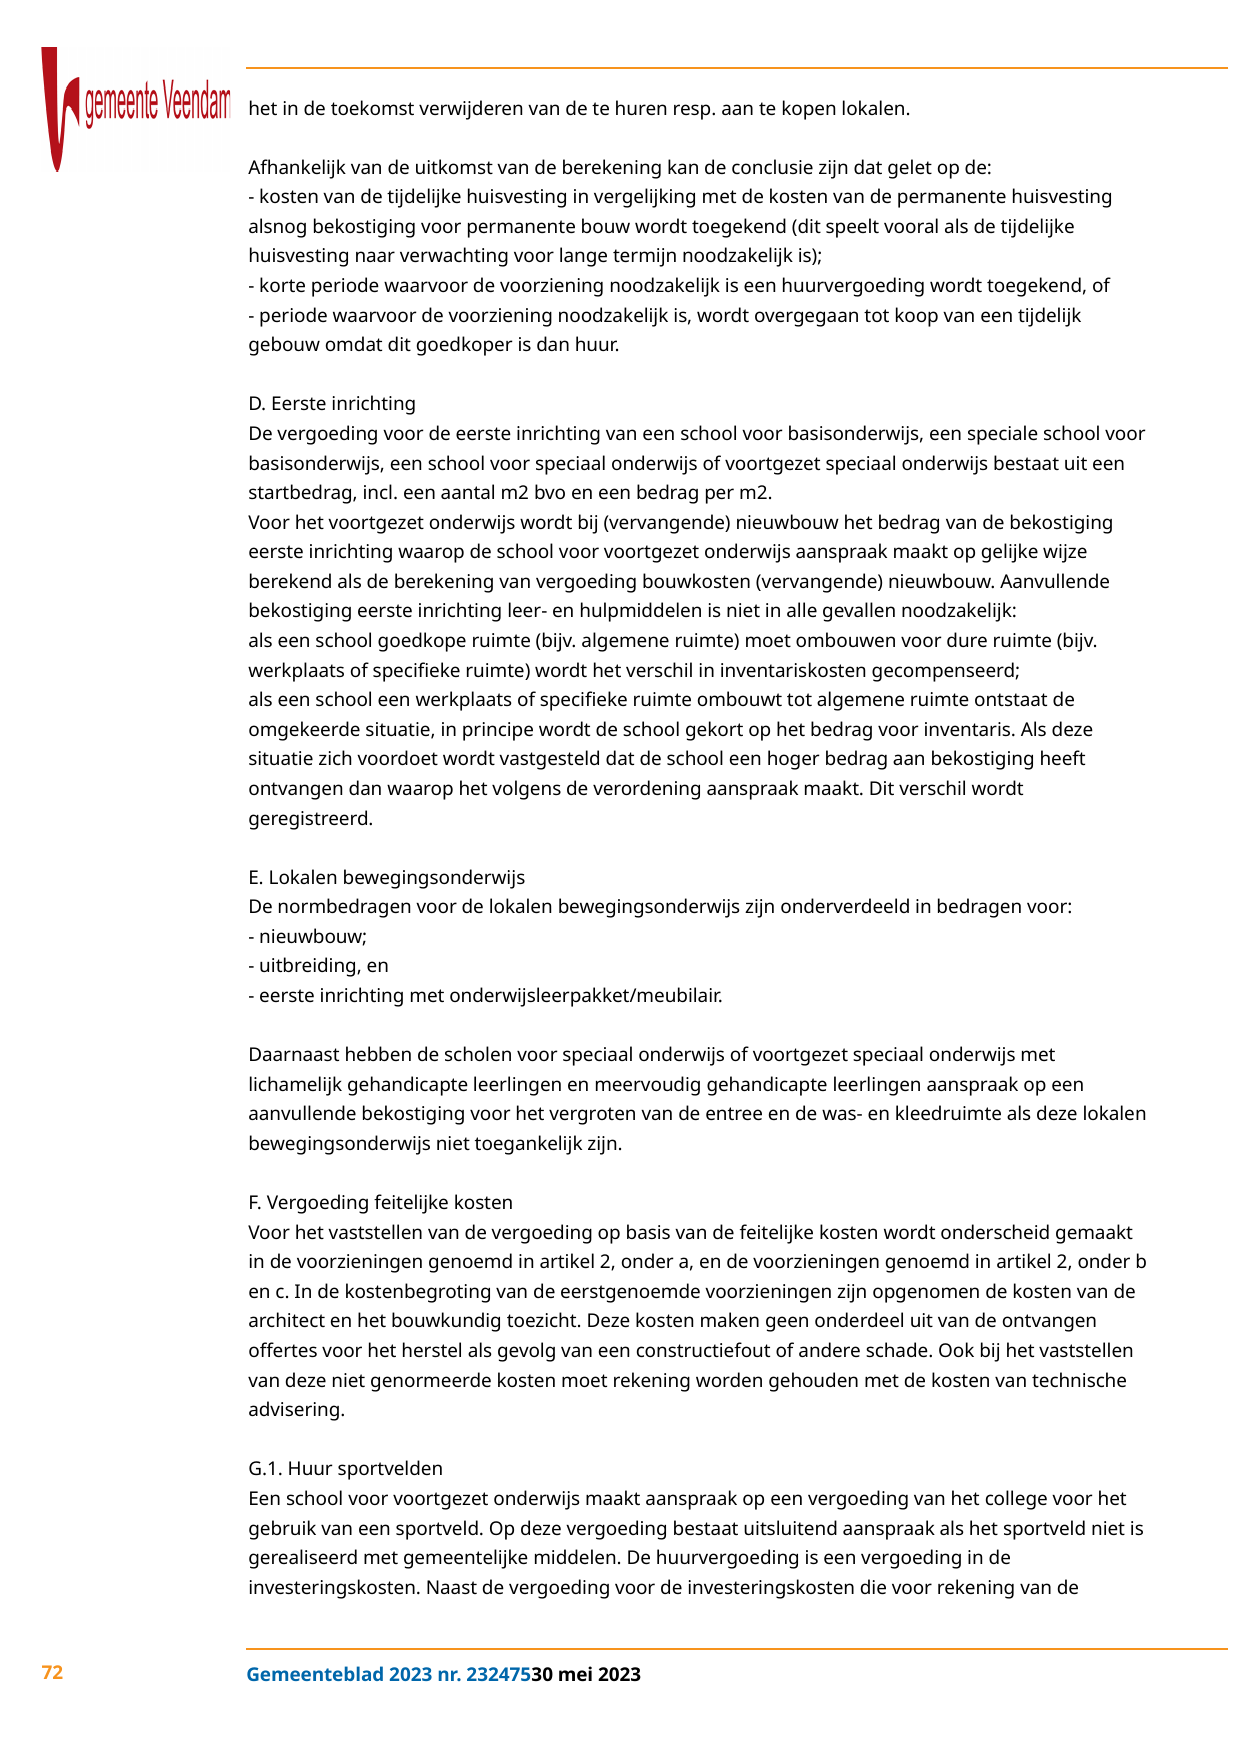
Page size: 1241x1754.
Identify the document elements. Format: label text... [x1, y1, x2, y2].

text - periode waarvoor de voorziening noodzakelijk is, wordt overgegaan tot koop van een tijdelijk gebouw omdat dit goedkoper is dan huur. [248, 302, 1152, 357]
text - kosten van de tijdelijke huisvesting in vergelijking met de kosten van de permanente huisvesting alsnog bekostiging voor permanente bouw wordt toegekend (dit speelt vooral als de tijdelijke huisvesting naar verwachting voor lange termijn noodzakelijk is); [248, 183, 1152, 268]
text F. Vergoeding feitelijke kosten [248, 1189, 1152, 1215]
text - eerste inrichting met onderwijsleerpakket/meubilair. [248, 982, 1152, 1008]
picture [41, 47, 231, 172]
text Een school voor voortgezet onderwijs maakt aanspraak op een vergoeding van het college voor het gebruik van een sportveld. Op deze vergoeding bestaat uitsluitend aanspraak als het sportveld niet is gerealiseerd met gemeentelijke middelen. De huurvergoeding is een vergoeding in de investeringskosten. Naast de vergoeding voor de investeringskosten die voor rekening van de [248, 1485, 1152, 1600]
text Afhankelijk van de uitkomst van de berekening kan de conclusie zijn dat gelet op de: [248, 154, 1152, 180]
text het in de toekomst verwijderen van de te huren resp. aan te kopen lokalen. [248, 95, 1152, 121]
text Voor het voortgezet onderwijs wordt bij (vervangende) nieuwbouw het bedrag van de bekostiging eerste inrichting waarop de school voor voortgezet onderwijs aanspraak maakt op gelijke wijze berekend als de berekening van vergoeding bouwkosten (vervangende) nieuwbouw. Aanvullende bekostiging eerste inrichting leer- en hulpmiddelen is niet in alle gevallen noodzakelijk: [248, 509, 1152, 623]
text G.1. Huur sportvelden [248, 1456, 1152, 1481]
text als een school een werkplaats of specifieke ruimte ombouwt tot algemene ruimte ontstaat de omgekeerde situatie, in principe wordt de school gekort op het bedrag voor inventaris. Als deze situatie zich voordoet wordt vastgesteld dat de school een hoger bedrag aan bekostiging heeft ontvangen dan waarop het volgens de verordening aanspraak maakt. Dit verschil wordt geregistreerd. [248, 686, 1152, 831]
text als een school goedkope ruimte (bijv. algemene ruimte) moet ombouwen voor dure ruimte (bijv. werkplaats of specifieke ruimte) wordt het verschil in inventariskosten gecompenseerd; [248, 627, 1152, 683]
text De vergoeding voor de eerste inrichting van een school voor basisonderwijs, een speciale school voor basisonderwijs, een school voor speciaal onderwijs of voortgezet speciaal onderwijs bestaat uit een startbedrag, incl. een aantal m2 bvo en een bedrag per m2. [248, 420, 1152, 505]
text Voor het vaststellen van de vergoeding op basis van de feitelijke kosten wordt onderscheid gemaakt in de voorzieningen genoemd in artikel 2, onder a, en de voorzieningen genoemd in artikel 2, onder b en c. In de kostenbegroting van de eerstgenoemde voorzieningen zijn opgenomen de kosten van de architect en het bouwkundig toezicht. Deze kosten maken geen onderdeel uit van de ontvangen offertes voor het herstel als gevolg van een constructiefout of andere schade. Ook bij het vaststellen van deze niet genormeerde kosten moet rekening worden gehouden met de kosten van technische advisering. [248, 1219, 1152, 1422]
text De normbedragen voor de lokalen bewegingsonderwijs zijn onderverdeeld in bedragen voor: [248, 893, 1152, 919]
text D. Eerste inrichting [248, 391, 1152, 416]
text - uitbreiding, en [248, 953, 1152, 978]
text - nieuwbouw; [248, 923, 1152, 949]
text Daarnaast hebben de scholen voor speciaal onderwijs of voortgezet speciaal onderwijs met lichamelijk gehandicapte leerlingen en meervoudig gehandicapte leerlingen aanspraak op een aanvullende bekostiging voor het vergroten van de entree en de was- en kleedruimte als deze lokalen bewegingsonderwijs niet toegankelijk zijn. [248, 1041, 1152, 1156]
text E. Lokalen bewegingsonderwijs [248, 864, 1152, 890]
text - korte periode waarvoor de voorziening noodzakelijk is een huurvergoeding wordt toegekend, of [248, 272, 1152, 298]
